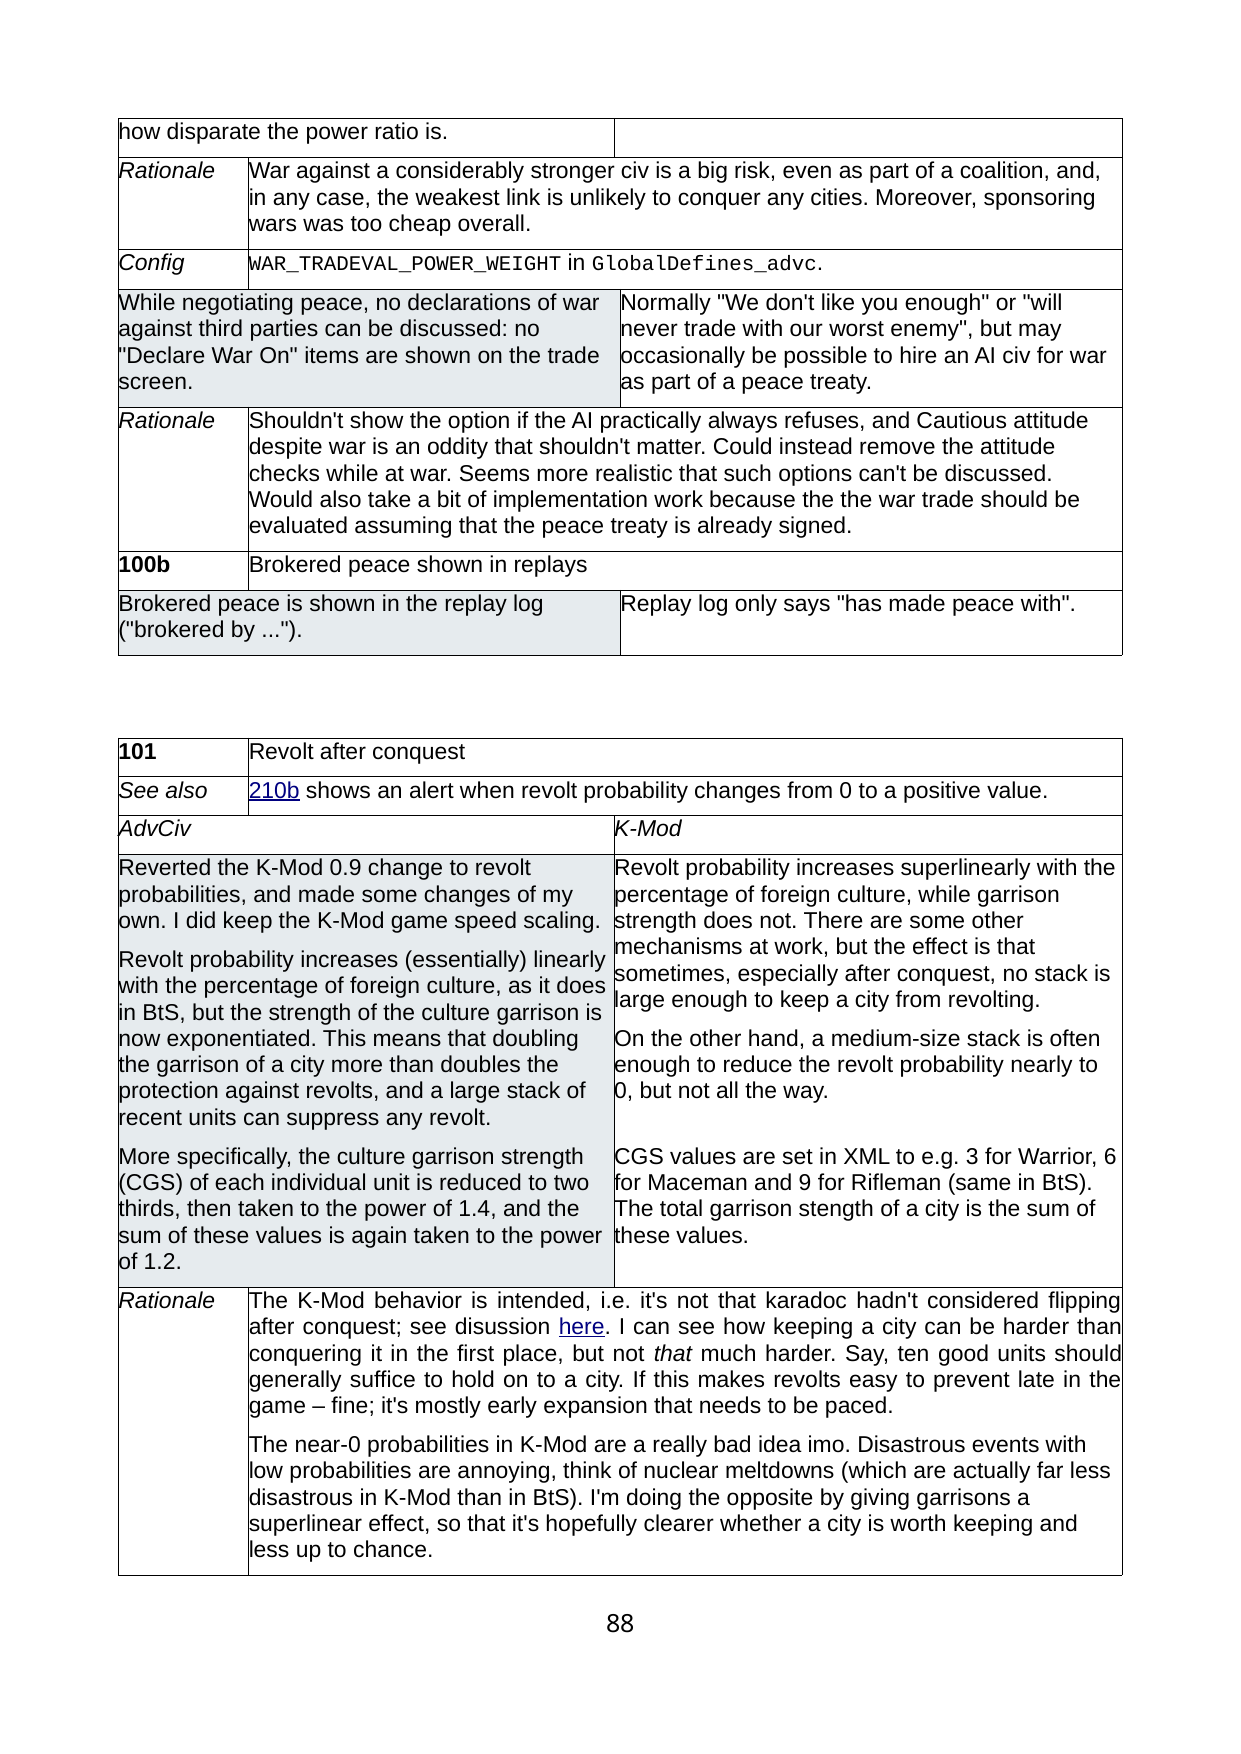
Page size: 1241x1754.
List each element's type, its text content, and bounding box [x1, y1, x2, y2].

table_cell Revolt probability increases superlinearly with the percentage of foreign culture, while garrison strength does not. There are some other mechanisms at work, but the effect is that sometimes, especially after conquest, no stack is large enough to keep a city from revolting. On the other hand, a medium-size stack is often enough to reduce the revolt probability nearly to 0, but not all the way. CGS values are set in XML to e.g. 3 for Warrior, 6 for Maceman and 9 for Rifleman (same in BtS). The total garrison stength of a city is the sum of these values. [615, 855, 1122, 1287]
table_cell AdvCiv [119, 816, 614, 854]
table_cell 100b [119, 552, 248, 590]
table_header Revolt after conquest [249, 739, 1122, 776]
table_cell While negotiating peace, no declarations of war against third parties can be discussed: no "Declare War On" items are shown on the trade screen. [119, 290, 620, 407]
table_header 101 [119, 739, 248, 776]
table_cell Reverted the K-Mod 0.9 change to revolt probabilities, and made some changes of my own. I did keep the K-Mod game speed scaling. Revolt probability increases (essentially) linearly with the percentage of foreign culture, as it does in BtS, but the strength of the culture garrison is now exponentiated. This means that doubling the garrison of a city more than doubles the protection against revolts, and a large stack of recent units can suppress any revolt. More specifically, the culture garrison strength (CGS) of each individual unit is reduced to two thirds, then taken to the power of 1.4, and the sum of these values is again taken to the power of 1.2. [119, 855, 614, 1287]
table_cell Normally "We don't like you enough" or "will never trade with our worst enemy", but may occasionally be possible to hire an AI civ for war as part of a peace treaty. [621, 290, 1122, 407]
table_cell WAR_TRADEVAL_POWER_WEIGHT in GlobalDefines_advc. [249, 250, 1122, 289]
table_cell See also [119, 777, 248, 815]
table_cell Rationale [119, 158, 248, 248]
table_cell War against a considerably stronger civ is a big risk, even as part of a coalition, and, in any case, the weakest link is unlikely to conquer any cities. Moreover, sponsoring wars was too cheap overall. [249, 158, 1122, 248]
table_cell 210b shows an alert when revolt probability changes from 0 to a positive value. [249, 777, 1122, 815]
table_cell how disparate the power ratio is. [119, 119, 614, 157]
table_cell Config [119, 250, 248, 289]
table_cell Brokered peace is shown in the replay log ("brokered by ..."). [119, 591, 620, 655]
table_cell Replay log only says "has made peace with". [621, 591, 1122, 655]
table_cell Rationale [119, 1288, 248, 1575]
table_cell [615, 119, 1122, 157]
table_cell Shouldn't show the option if the AI practically always refuses, and Cautious attitude despite war is an oddity that shouldn't matter. Could instead remove the attitude checks while at war. Seems more realistic that such options can't be discussed. Would also take a bit of implementation work because the the war trade should be evaluated assuming that the peace treaty is already signed. [249, 408, 1122, 551]
table_cell Brokered peace shown in replays [249, 552, 1122, 590]
table_cell K-Mod [615, 816, 1122, 854]
table_cell Rationale [119, 408, 248, 551]
table_cell The K-Mod behavior is intended, i.e. it's not that karadoc hadn't considered flipping after conquest; see disussion here. I can see how keeping a city can be harder than conquering it in the first place, but not that much harder. Say, ten good units should generally suffice to hold on to a city. If this makes revolts easy to prevent late in the game – fine; it's mostly early expansion that needs to be paced. The near-0 probabilities in K-Mod are a really bad idea imo. Disastrous events with low probabilities are annoying, think of nuclear meltdowns (which are actually far less disastrous in K-Mod than in BtS). I'm doing the opposite by giving garrisons a superlinear effect, so that it's hopefully clearer whether a city is worth keeping and less up to chance. [249, 1288, 1122, 1575]
